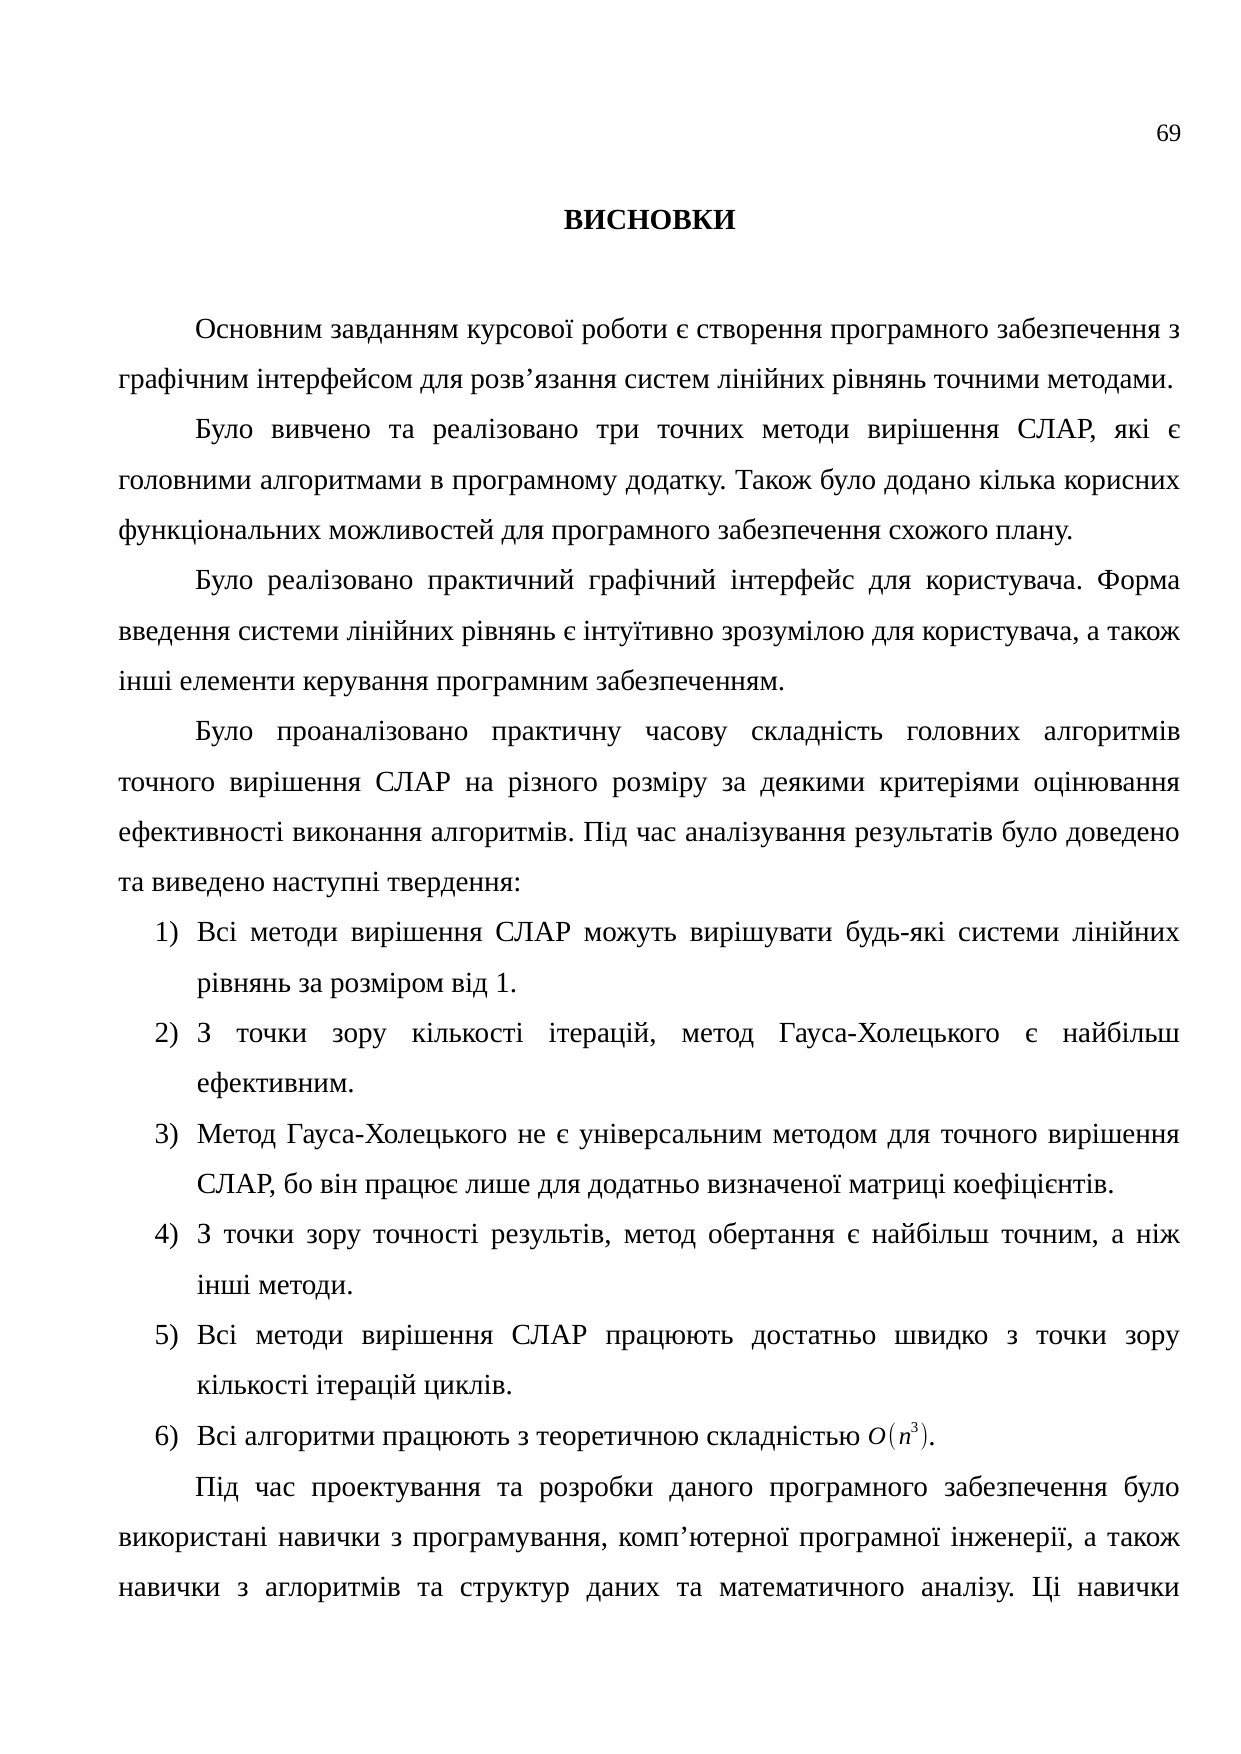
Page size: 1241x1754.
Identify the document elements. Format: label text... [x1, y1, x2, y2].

list Всі алгоритми працюють з теоретичною складністью . [178, 1418, 1181, 1452]
list З точки зору точності результів, метод обертання є найбільш точним, а ніж інші методи. [178, 1216, 1181, 1300]
list З точки зору кількості ітерацій, метод Гауса-Холецького є найбільш ефективним. [178, 1015, 1181, 1099]
list Всі методи вирішення СЛАР можуть вирішувати будь-які системи лінійних рівнянь за розміром від 1. [178, 914, 1181, 998]
text Було проаналізовано практичну часову складність головних алгоритмів точного вирішення СЛАР на різного розміру за деякими критеріями оцінювання ефективності виконання алгоритмів. Під час аналізування результатів було доведено та виведено наступні твердення: [118, 713, 1181, 898]
text Під час проектування та розробки даного програмного забезпечення було використані навички з програмування, комп’ютерної програмної інженерії, а також навички з аглоритмів та структур даних та математичного аналізу. Ці навички [118, 1469, 1181, 1603]
subtitle ВИСНОВКИ [118, 202, 1181, 236]
list Всі методи вирішення СЛАР працюють достатньо швидко з точки зору кількості ітерацій циклів. [178, 1317, 1181, 1401]
text Основним завданням курсової роботи є створення програмного забезпечення з графічним інтерфейсом для розв’язання систем лінійних рівнянь точними методами. [118, 311, 1181, 395]
text Було реалізовано практичний графічний інтерфейс для користувача. Форма введення системи лінійних рівнянь є інтуїтивно зрозумілою для користувача, а також інші елементи керування програмним забезпеченням. [118, 562, 1181, 697]
list Метод Гауса-Холецького не є універсальним методом для точного вирішення СЛАР, бо він працює лише для додатньо визначеної матриці коефіцієнтів. [178, 1116, 1181, 1200]
text Було вивчено та реалізовано три точних методи вирішення СЛАР, які є головними алгоритмами в програмному додатку. Також було додано кілька корисних функціональних можливостей для програмного забезпечення схожого плану. [118, 411, 1181, 546]
